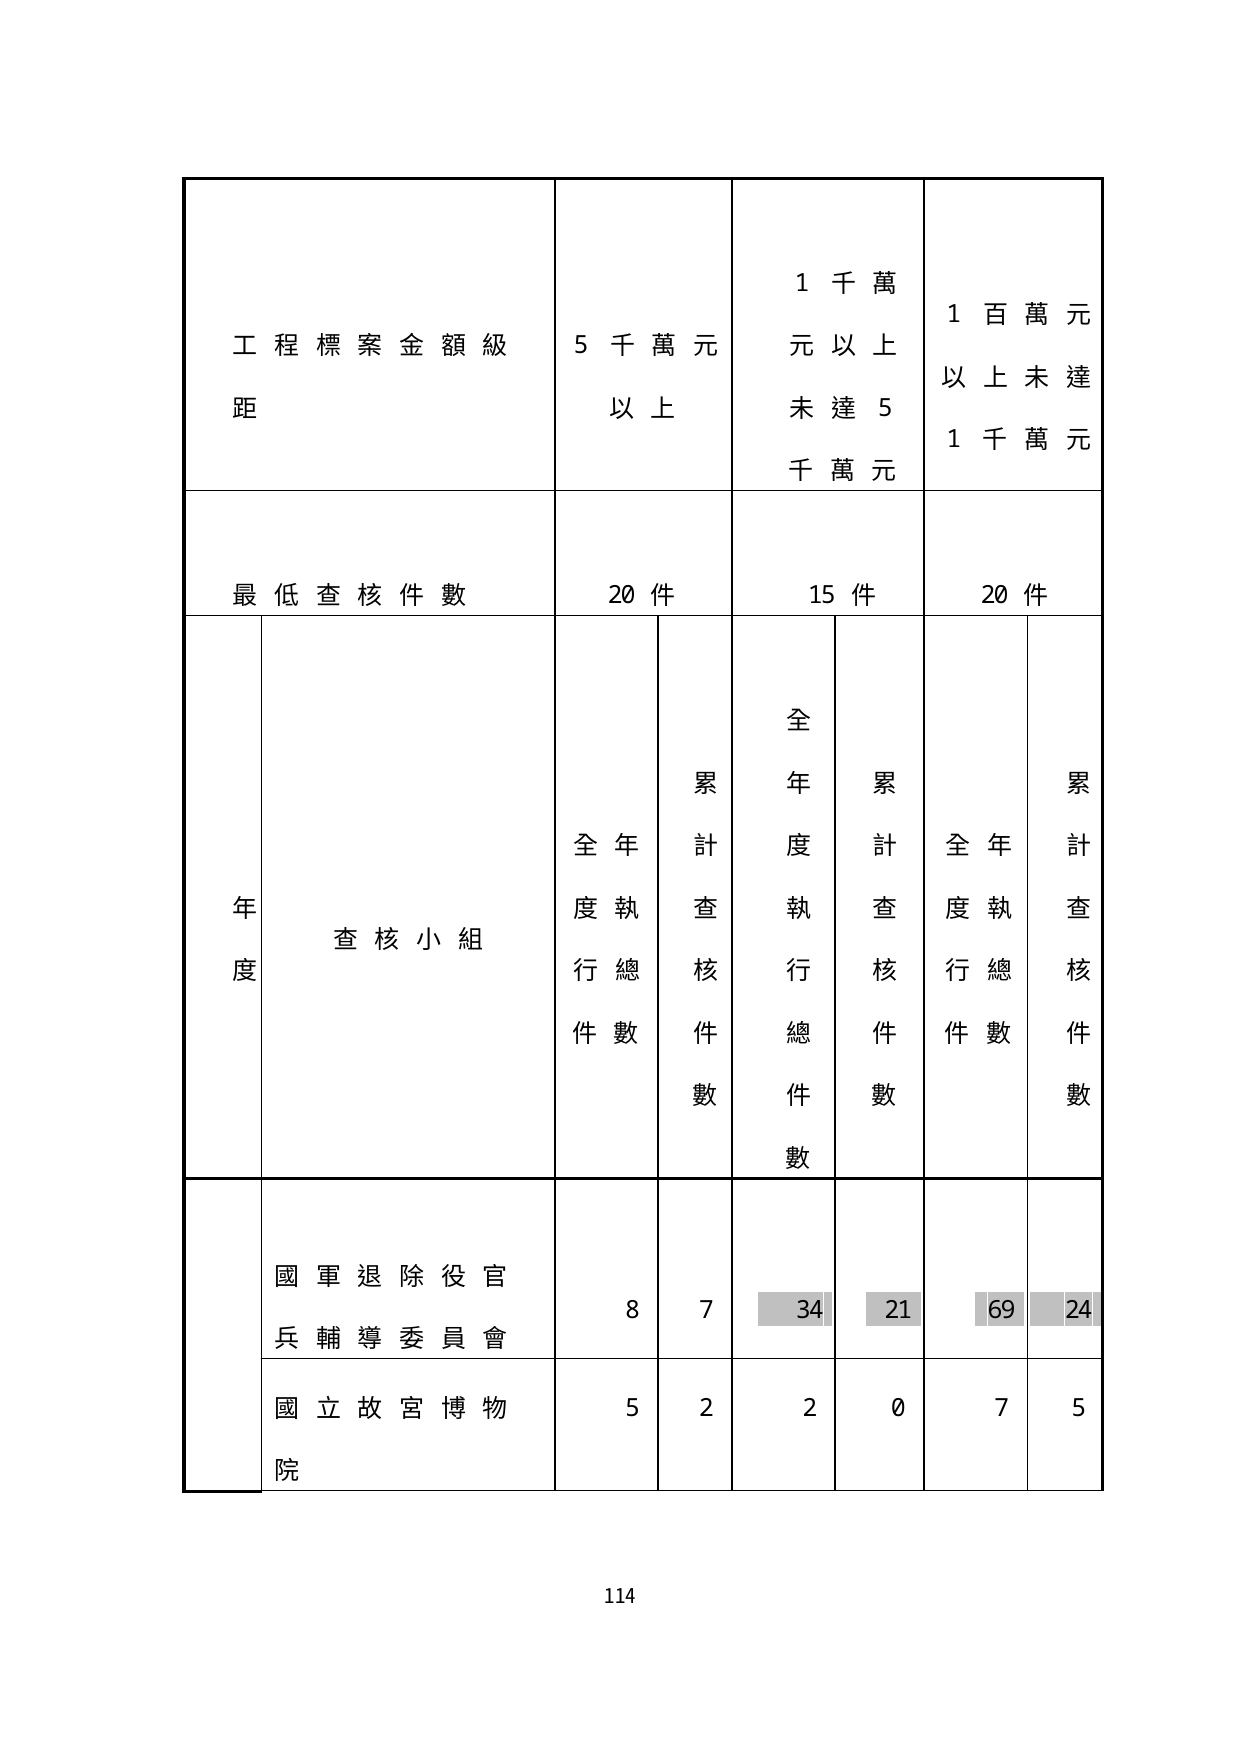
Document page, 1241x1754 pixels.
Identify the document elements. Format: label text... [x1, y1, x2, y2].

table_cell 24 [1028, 1180, 1101, 1357]
table_cell 年度 [186, 616, 261, 1177]
table_cell 2 [659, 1359, 731, 1490]
table_cell 國立故宮博物院 [262, 1359, 554, 1490]
table_cell [186, 1180, 261, 1490]
table_cell 全年度執行總件數 [925, 616, 1027, 1177]
table_header 1百萬元以上未達1千萬元 [925, 180, 1101, 490]
table_cell 7 [659, 1180, 731, 1357]
table_cell 8 [556, 1180, 657, 1357]
table_header 5千萬元以上 [556, 180, 731, 490]
table_cell 最低查核件數 [186, 491, 554, 615]
table_cell 累計查核件數 [659, 616, 731, 1177]
table_cell 21 [836, 1180, 923, 1357]
table_cell 2 [733, 1359, 834, 1490]
table_cell 查核小組 [262, 616, 554, 1177]
table_header 工程標案金額級距 [186, 180, 554, 490]
table_cell 0 [836, 1359, 923, 1490]
table_cell 15件 [733, 491, 923, 615]
table_cell 全年度執行總件數 [556, 616, 657, 1177]
table_cell 69 [925, 1180, 1027, 1357]
table_cell 20件 [925, 491, 1101, 615]
table_cell 國軍退除役官兵輔導委員會 [262, 1180, 554, 1357]
table_cell 5 [1028, 1359, 1101, 1490]
table_cell 累計查核件數 [1028, 616, 1101, 1177]
table_cell 7 [925, 1359, 1027, 1490]
table_cell 20件 [556, 491, 731, 615]
table_cell 5 [556, 1359, 657, 1490]
table_cell 全年度執行總件數 [733, 616, 834, 1177]
table_cell 34 [733, 1180, 834, 1357]
table_header 1千萬元以上未達5千萬元 [733, 180, 923, 490]
table_cell 累計查核件數 [836, 616, 923, 1177]
